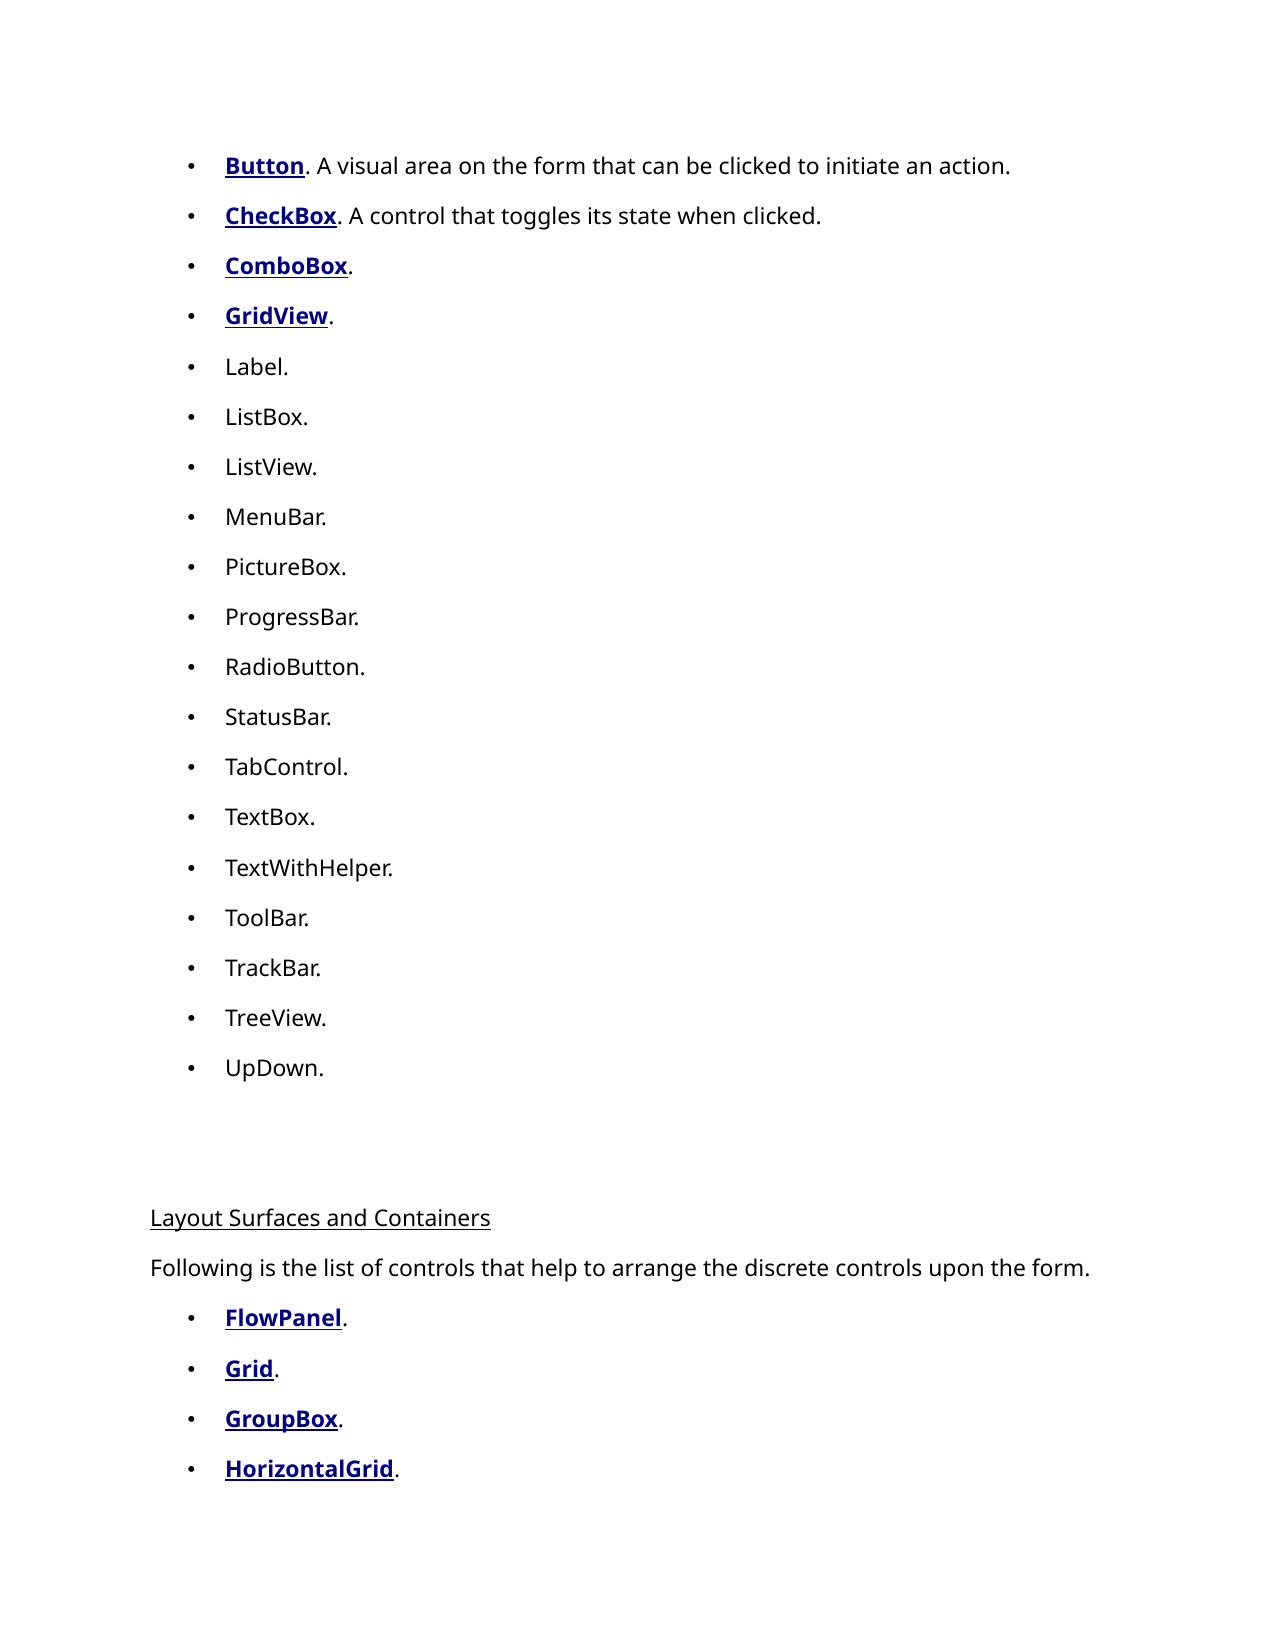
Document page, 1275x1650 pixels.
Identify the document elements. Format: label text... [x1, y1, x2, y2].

list ProgressBar. [187, 601, 1125, 632]
list PictureBox. [187, 551, 1125, 582]
list Label. [187, 350, 1125, 382]
list TreeView. [187, 1002, 1125, 1033]
list Button. A visual area on the form that can be clicked to initiate an action. [187, 150, 1125, 181]
text Layout Surfaces and Containers [150, 1202, 1125, 1233]
list TextBox. [187, 801, 1125, 833]
list ToolBar. [187, 902, 1125, 933]
list StatusBar. [187, 701, 1125, 732]
list GroupBox. [187, 1403, 1125, 1434]
list TabControl. [187, 751, 1125, 782]
list CheckBox. A control that toggles its state when clicked. [187, 200, 1125, 231]
list ListView. [187, 451, 1125, 482]
list ComboBox. [187, 250, 1125, 281]
list RadioButton. [187, 651, 1125, 682]
list TrackBar. [187, 952, 1125, 983]
list GridView. [187, 300, 1125, 332]
list FlowPanel. [187, 1302, 1125, 1334]
list Grid. [187, 1352, 1125, 1384]
list TextWithHelper. [187, 851, 1125, 883]
list ListBox. [187, 401, 1125, 432]
text Following is the list of controls that help to arrange the discrete controls upon the form. [150, 1252, 1125, 1283]
list MenuBar. [187, 501, 1125, 532]
list HorizontalGrid. [187, 1453, 1125, 1484]
list UpDown. [187, 1052, 1125, 1083]
